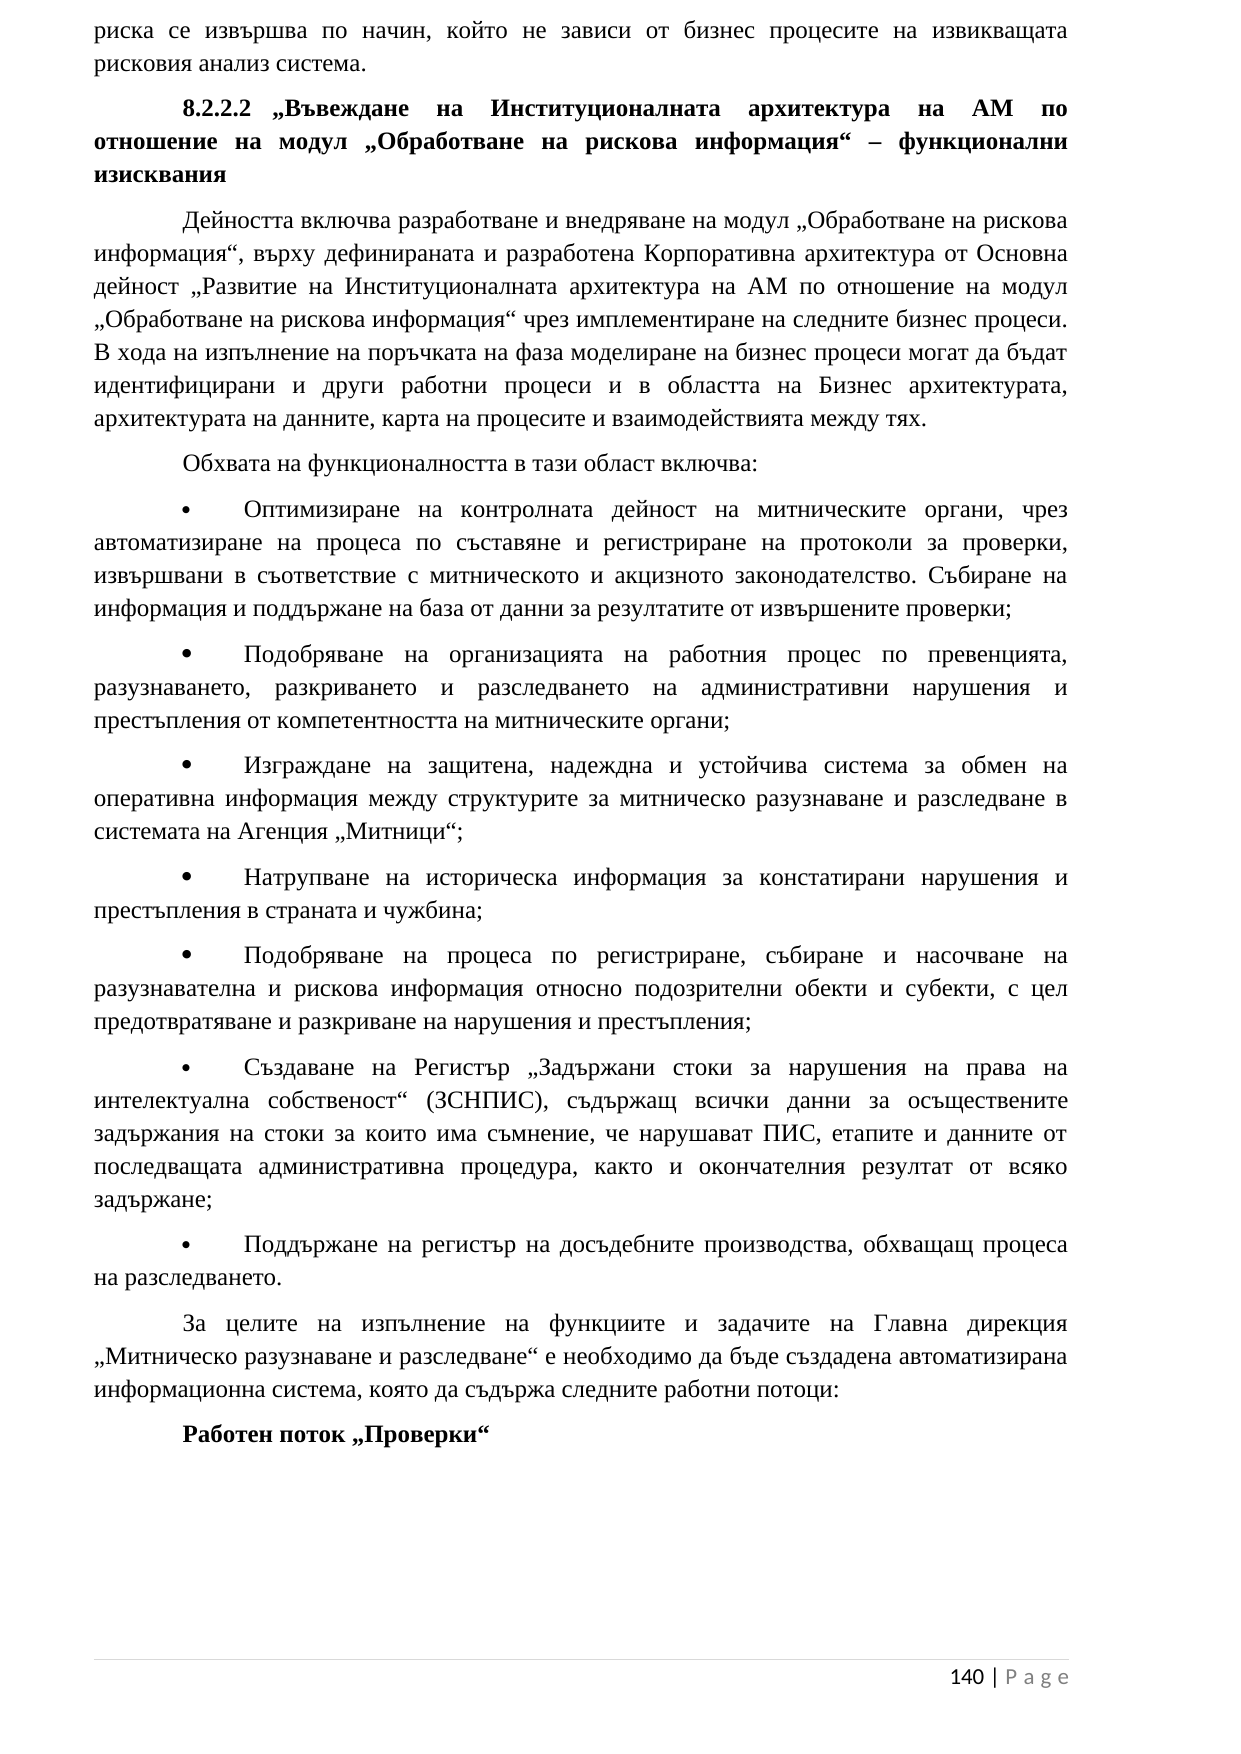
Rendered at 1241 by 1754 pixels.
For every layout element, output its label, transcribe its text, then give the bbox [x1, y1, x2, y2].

list Подобряване на процеса по регистриране, събиране и насочване на разузнавателна и рискова информация относно подозрителни обекти и субекти, с цел предотвратяване и разкриване на нарушения и престъпления; [94, 940, 1069, 1035]
list Оптимизиране на контролната дейност на митническите органи, чрез автоматизиране на процеса по съставяне и регистриране на протоколи за проверки, извършвани в съответствие с митническото и акцизното законодателство. Събиране на информация и поддържане на база от данни за резултатите от извършените проверки; [94, 494, 1069, 622]
text Работен поток „Проверки“ [94, 1419, 1069, 1448]
subtitle „Въвеждане на Институционалната архитектура на АМ по отношение на модул „Обработване на рискова информация“ – функционални изисквания [94, 93, 1069, 188]
list Подобряване на организацията на работния процес по превенцията, разузнаването, разкриването и разследването на административни нарушения и престъпления от компетентността на митническите органи; [94, 639, 1069, 733]
list Поддържане на регистър на досъдебните производства, обхващащ процеса на разследването. [94, 1229, 1069, 1291]
text Обхвата на функционалността в тази област включва: [94, 448, 1069, 477]
text Дейността включва разработване и внедряване на модул „Обработване на рискова информация“, върху дефинираната и разработена Корпоративна архитектура от Основна дейност „Развитие на Институционалната архитектура на АМ по отношение на модул „Обработване на рискова информация“ чрез имплементиране на следните бизнес процеси. В хода на изпълнение на поръчката на фаза моделиране на бизнес процеси могат да бъдат идентифицирани и други работни процеси и в областта на Бизнес архитектурата, архитектурата на данните, карта на процесите и взаимодействията между тях. [94, 205, 1069, 432]
list Изграждане на защитена, надеждна и устойчива система за обмен на оперативна информация между структурите за митническо разузнаване и разследване в системата на Агенция „Митници“; [94, 750, 1069, 845]
list Натрупване на историческа информация за констатирани нарушения и престъпления в страната и чужбина; [94, 862, 1069, 923]
text За целите на изпълнение на функциите и задачите на Главна дирекция „Митническо разузнаване и разследване“ е необходимо да бъде създадена автоматизирана информационна система, която да съдържа следните работни потоци: [94, 1308, 1069, 1403]
list Създаване на Регистър „Задържани стоки за нарушения на права на интелектуална собственост“ (ЗСНПИС), съдържащ всички данни за осъществените задържания на стоки за които има съмнение, че нарушават ПИС, етапите и данните от последващата административна процедура, както и окончателния резултат от всяко задържане; [94, 1052, 1069, 1213]
text риска се извършва по начин, който не зависи от бизнес процесите на извикващата рисковия анализ система. [94, 15, 1069, 77]
